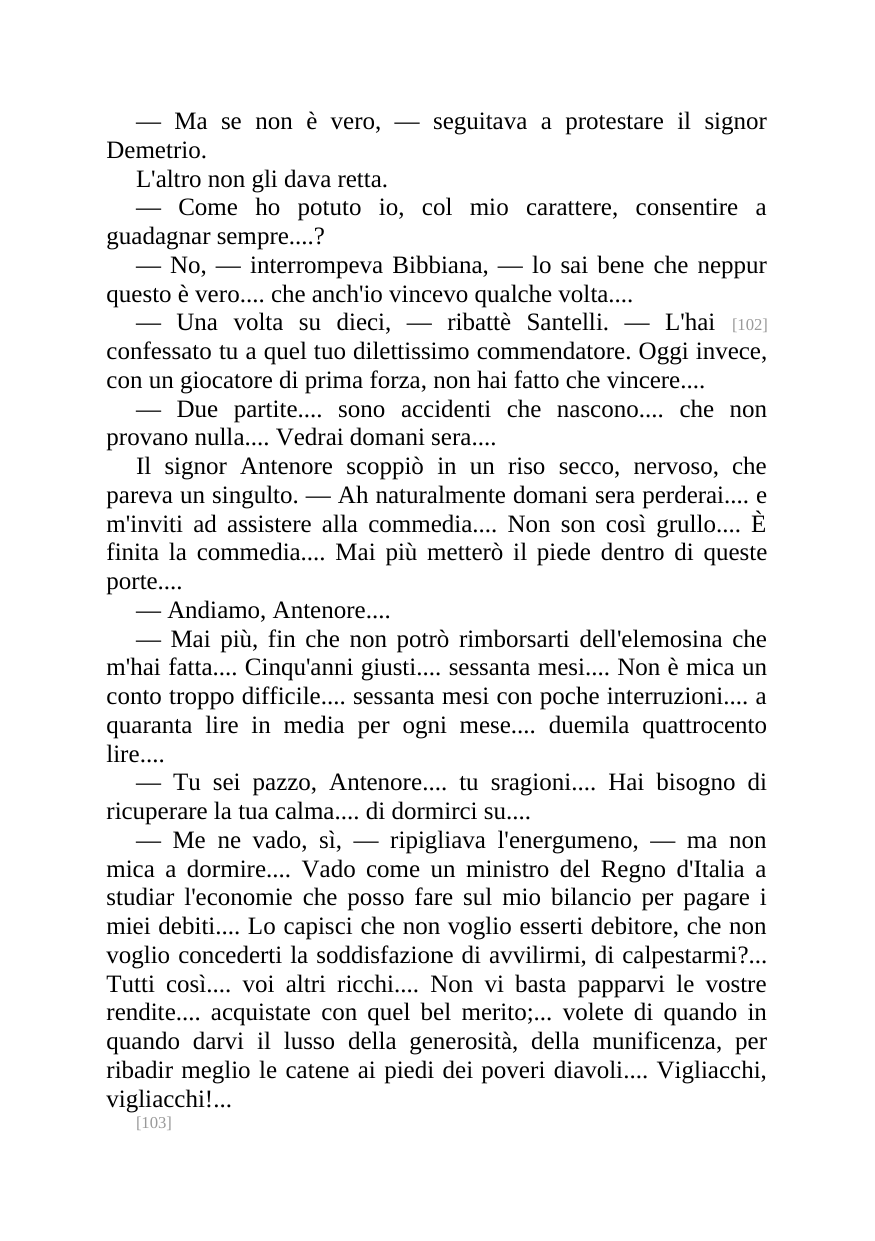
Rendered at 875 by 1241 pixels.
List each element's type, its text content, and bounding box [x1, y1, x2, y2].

text — Tu sei pazzo, Antenore.... tu sragioni.... Hai bisogno di ricuperare la tua calma.... di dormirci su.... [106, 767, 768, 825]
text Il signor Antenore scoppiò in un riso secco, nervoso, che pareva un singulto. — Ah naturalmente domani sera perderai.... e m'inviti ad assistere alla commedia.... Non son così grullo.... È finita la commedia.... Mai più metterò il piede dentro di queste porte.... [106, 451, 768, 595]
text [103] [106, 1112, 768, 1132]
text — Andiamo, Antenore.... [106, 595, 768, 624]
text — Due partite.... sono accidenti che nascono.... che non provano nulla.... Vedrai domani sera.... [106, 394, 768, 451]
text — Una volta su dieci, — ribattè Santelli. — L'hai [102] confessato tu a quel tuo dilettissimo commendatore. Oggi invece, con un giocatore di prima forza, non hai fatto che vincere.... [106, 307, 768, 394]
text — Ma se non è vero, — seguitava a protestare il signor Demetrio. [106, 106, 768, 164]
text — Mai più, fin che non potrò rimborsarti dell'elemosina che m'hai fatta.... Cinqu'anni giusti.... sessanta mesi.... Non è mica un conto troppo difficile.... sessanta mesi con poche interruzioni.... a quaranta lire in media per ogni mese.... duemila quattrocento lire.... [106, 624, 768, 767]
text L'altro non gli dava retta. [106, 164, 768, 192]
text — No, — interrompeva Bibbiana, — lo sai bene che neppur questo è vero.... che anch'io vincevo qualche volta.... [106, 250, 768, 307]
text — Me ne vado, sì, — ripigliava l'energumeno, — ma non mica a dormire.... Vado come un ministro del Regno d'Italia a studiar l'economie che posso fare sul mio bilancio per pagare i miei debiti.... Lo capisci che non voglio esserti debitore, che non voglio concederti la soddisfazione di avvilirmi, di calpestarmi?... Tutti così.... voi altri ricchi.... Non vi basta papparvi le vostre rendite.... acquistate con quel bel merito;... volete di quando in quando darvi il lusso della generosità, della munificenza, per ribadir meglio le catene ai piedi dei poveri diavoli.... Vigliacchi, vigliacchi!... [106, 825, 768, 1112]
text — Come ho potuto io, col mio carattere, consentire a guadagnar sempre....? [106, 192, 768, 250]
